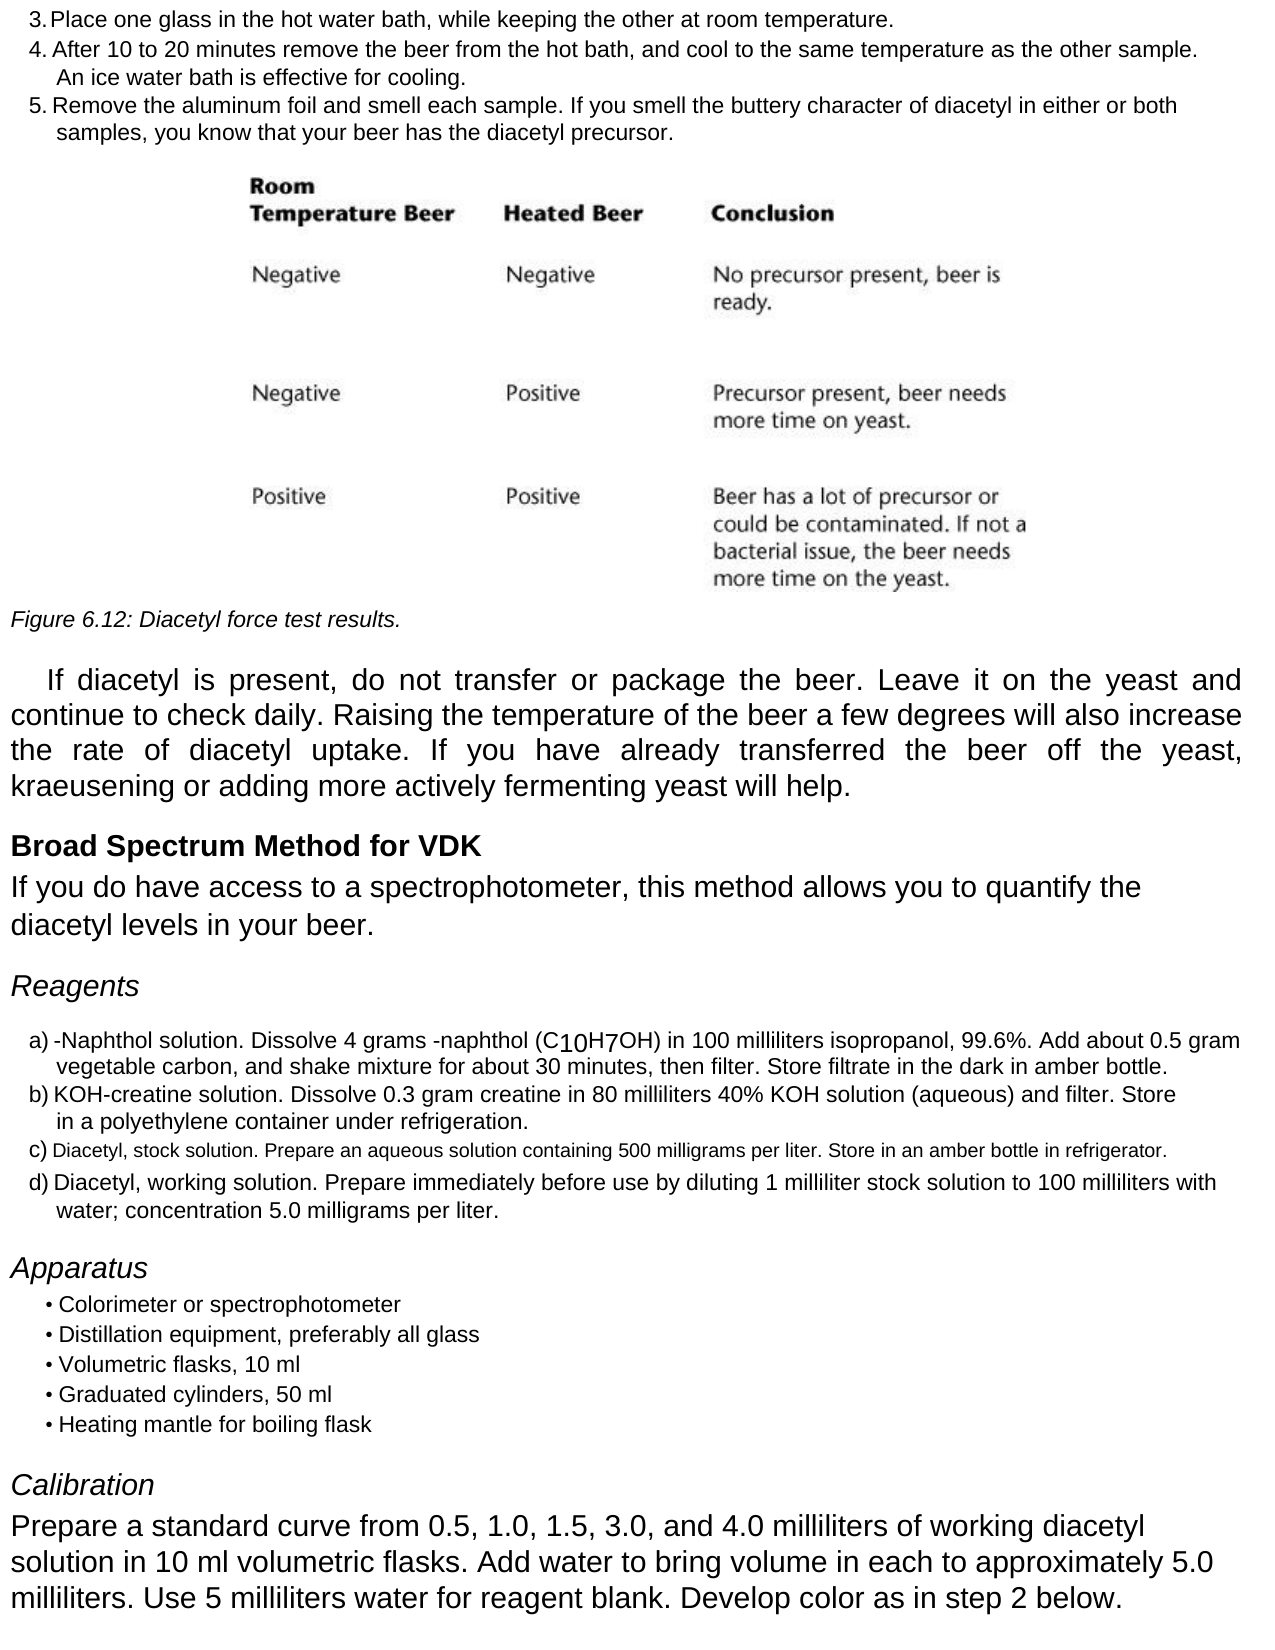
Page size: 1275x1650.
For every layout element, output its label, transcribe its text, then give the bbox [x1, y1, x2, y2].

list Heating mantle for boiling flask [45, 1411, 1254, 1437]
text Figure 6.12: Diacetyl force test results. [10, 606, 1254, 632]
list Remove the aluminum foil and smell each sample. If you smell the buttery character of diacetyl in either or both samples, you know that your beer has the diacetyl precursor. [28, 92, 1244, 146]
list KOH-creatine solution. Dissolve 0.3 gram creatine in 80 milliliters 40% KOH solution (aqueous) and filter. Store in a polyethylene container under refrigeration. [28, 1081, 1189, 1134]
list Graduated cylinders, 50 ml [45, 1381, 1254, 1407]
text If you do have access to a spectrophotometer, this method allows you to quantify the diacetyl levels in your beer. [10, 869, 1214, 942]
text If diacetyl is present, do not transfer or package the beer. Leave it on the yeast and continue to check daily. Raising the temperature of the beer a few degrees will also increase the rate of diacetyl uptake. If you have already transferred the beer off the yeast, kraeusening or adding more actively fermenting yeast will help. [10, 662, 1244, 803]
text Calibration [10, 1467, 1254, 1502]
picture [249, 176, 1027, 592]
list Volumetric flasks, 10 ml [45, 1351, 1254, 1377]
text Reagents [10, 968, 1254, 1003]
list After 10 to 20 minutes remove the beer from the hot bath, and cool to the same temperature as the other sample. An ice water bath is effective for cooling. [28, 36, 1229, 90]
list -Naphthol solution. Dissolve 4 grams -naphthol (C10H7OH) in 100 milliliters isopropanol, 99.6%. Add about 0.5 gram vegetable carbon, and shake mixture for about 30 minutes, then filter. Store filtrate in the dark in amber bottle. [28, 1007, 1242, 1079]
list Distillation equipment, preferably all glass [45, 1321, 1254, 1347]
text Apparatus [10, 1250, 1254, 1285]
text Broad Spectrum Method for VDK [10, 828, 1254, 863]
list Diacetyl, stock solution. Prepare an aqueous solution containing 500 milligrams per liter. Store in an amber bottle in refrigerator. [28, 1136, 1254, 1162]
list Colorimeter or spectrophotometer [45, 1291, 1254, 1317]
text Prepare a standard curve from 0.5, 1.0, 1.5, 3.0, and 4.0 milliliters of working diacetyl solution in 10 ml volumetric flasks. Add water to bring volume in each to approximately 5.0 milliliters. Use 5 milliliters water for reagent blank. Develop color as in step 2 below. [10, 1507, 1244, 1614]
list Place one glass in the hot water bath, while keeping the other at room temperature. [28, 6, 1254, 33]
list Diacetyl, working solution. Prepare immediately before use by diluting 1 milliliter stock solution to 100 milliliters with water; concentration 5.0 milligrams per liter. [28, 1169, 1254, 1223]
